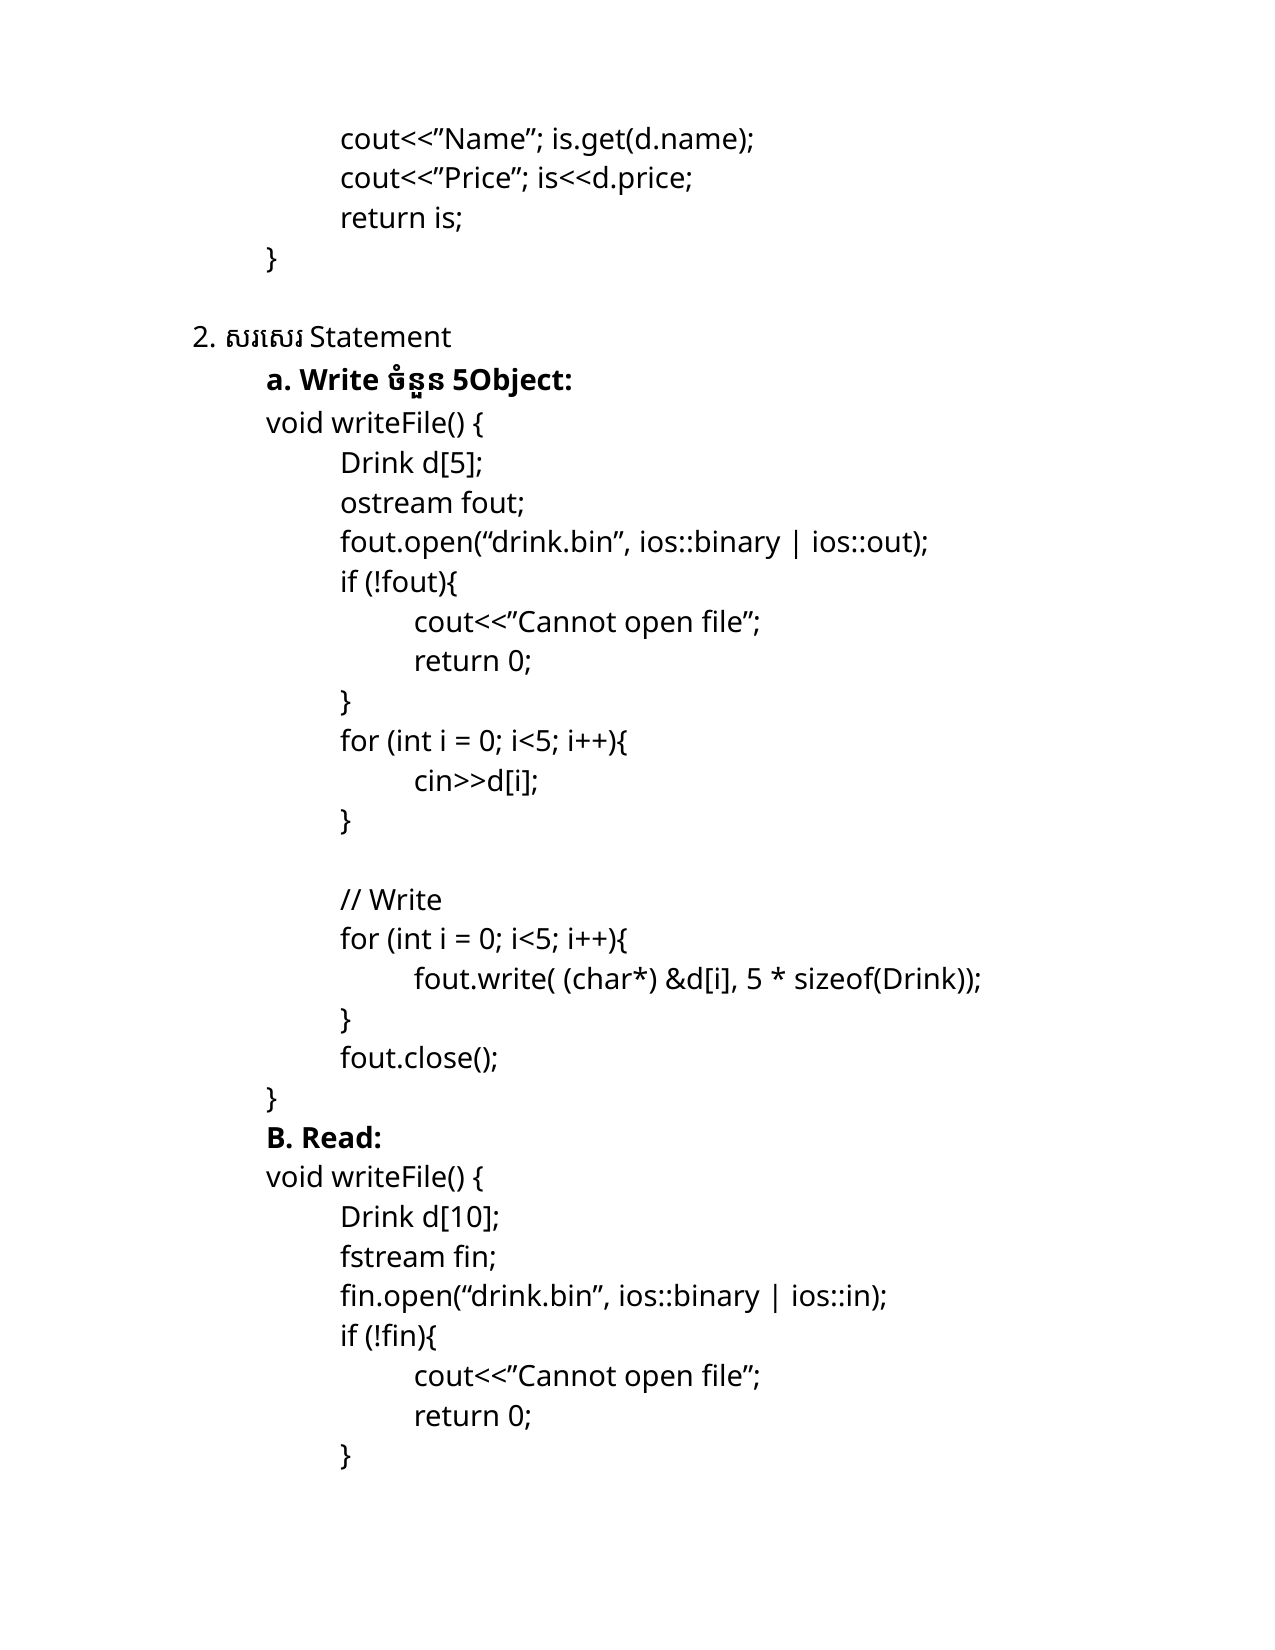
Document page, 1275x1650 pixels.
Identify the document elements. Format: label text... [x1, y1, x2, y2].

text fin.open(“drink.bin”, ios::binary | ios::in); [118, 1276, 1157, 1315]
text } [118, 1077, 1157, 1117]
text if (!fin){ cout<<”Cannot open file”; return 0; } [118, 1315, 1157, 1514]
text cin>>d[i]; } // Write for (int i = 0; i<5; i++){ [118, 760, 1157, 958]
text cout<<”Price”; is<<d.price; return is; } 2. សរសេរStatement a. Write ចំនួន5Object: void writeFile() { [118, 158, 1157, 442]
text if (!fout){ cout<<”Cannot open file”; return 0; } for (int i = 0; i<5; i++){ [118, 561, 1157, 760]
text fout.open(“drink.bin”, ios::binary | ios::out); [118, 522, 1157, 561]
text B. Read: void writeFile() { [118, 1117, 1157, 1196]
text cout<<”Name”; is.get(d.name); [118, 118, 1157, 158]
text fout.write( (char*) &d[i], 5 * sizeof(Drink)); } fout.close(); [118, 958, 1157, 1077]
text Drink d[10]; fstream fin; [118, 1196, 1157, 1276]
text Drink d[5]; ostream fout; [118, 442, 1157, 522]
